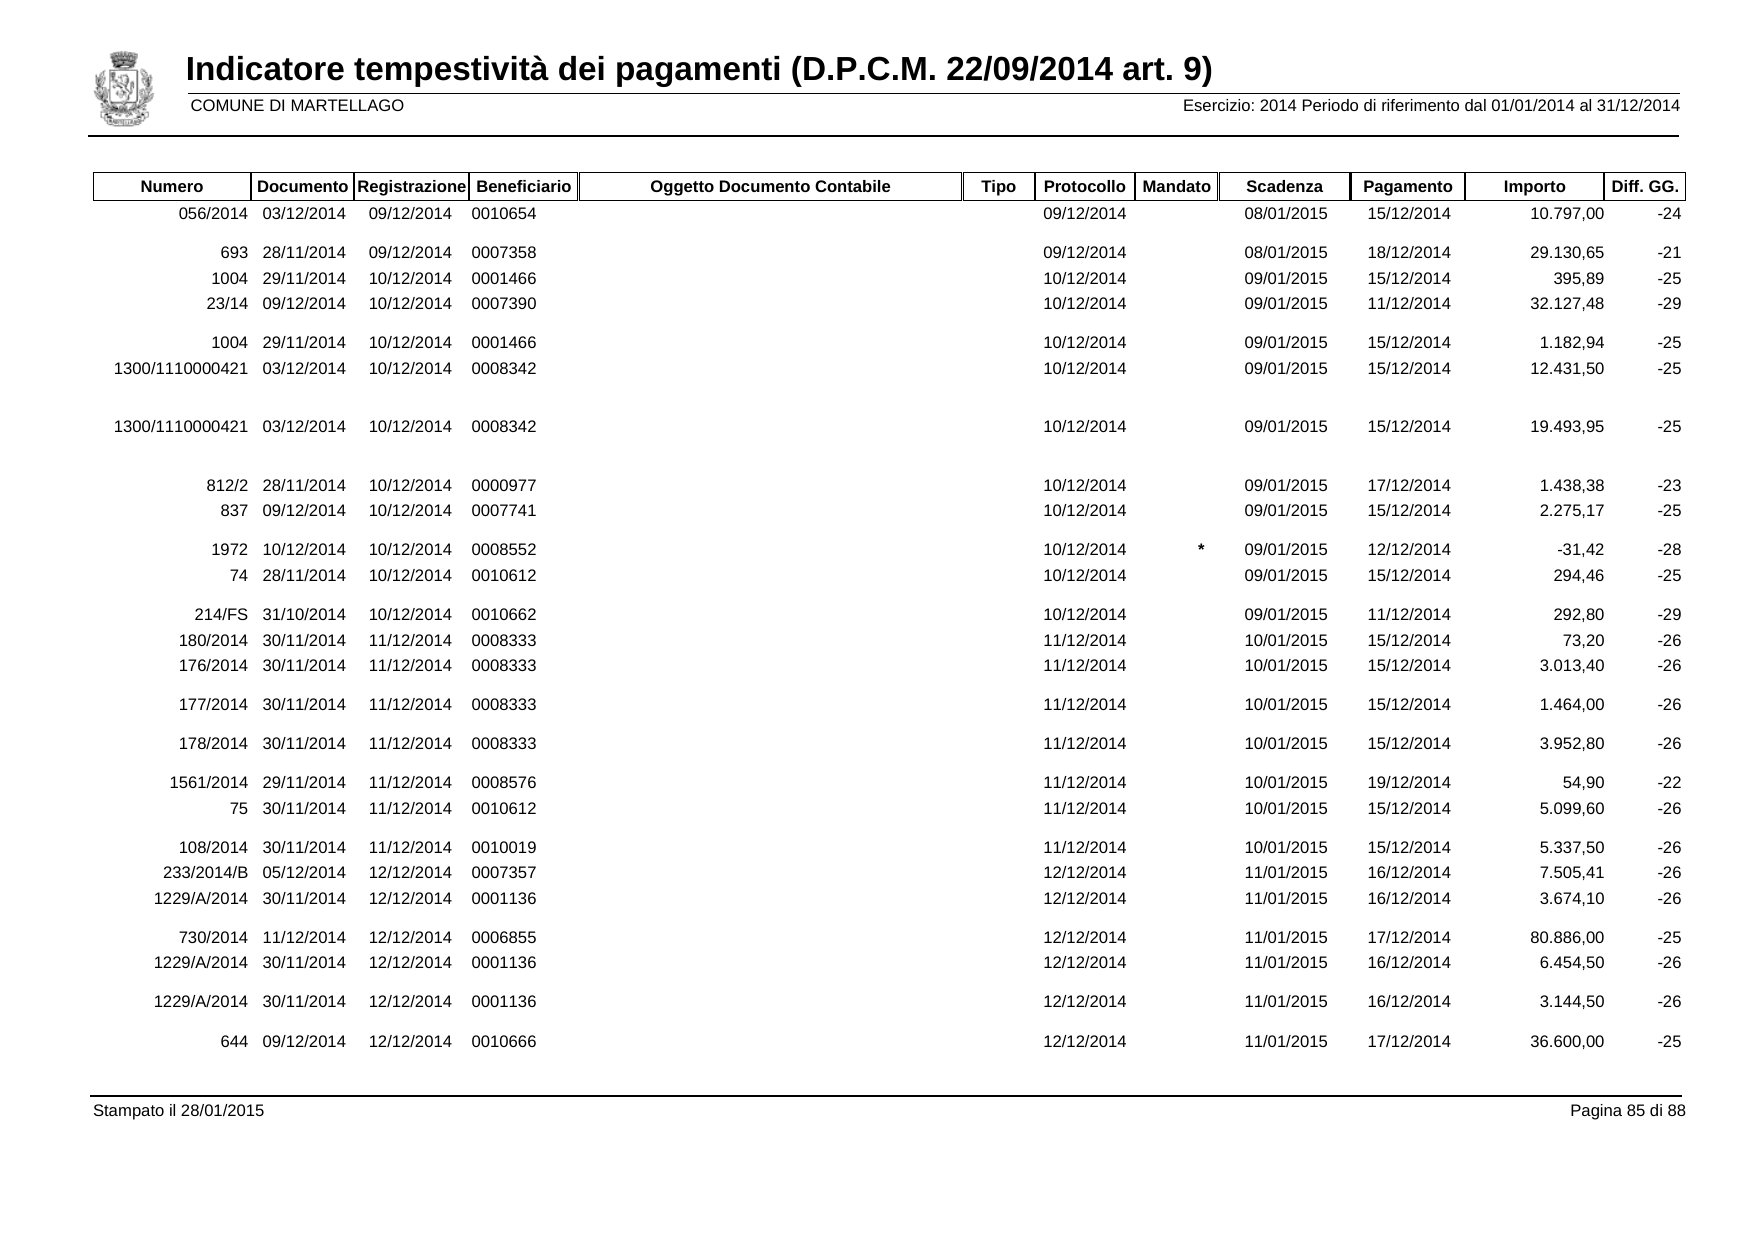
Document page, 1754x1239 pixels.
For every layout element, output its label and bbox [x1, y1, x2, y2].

picture [92, 50, 159, 129]
